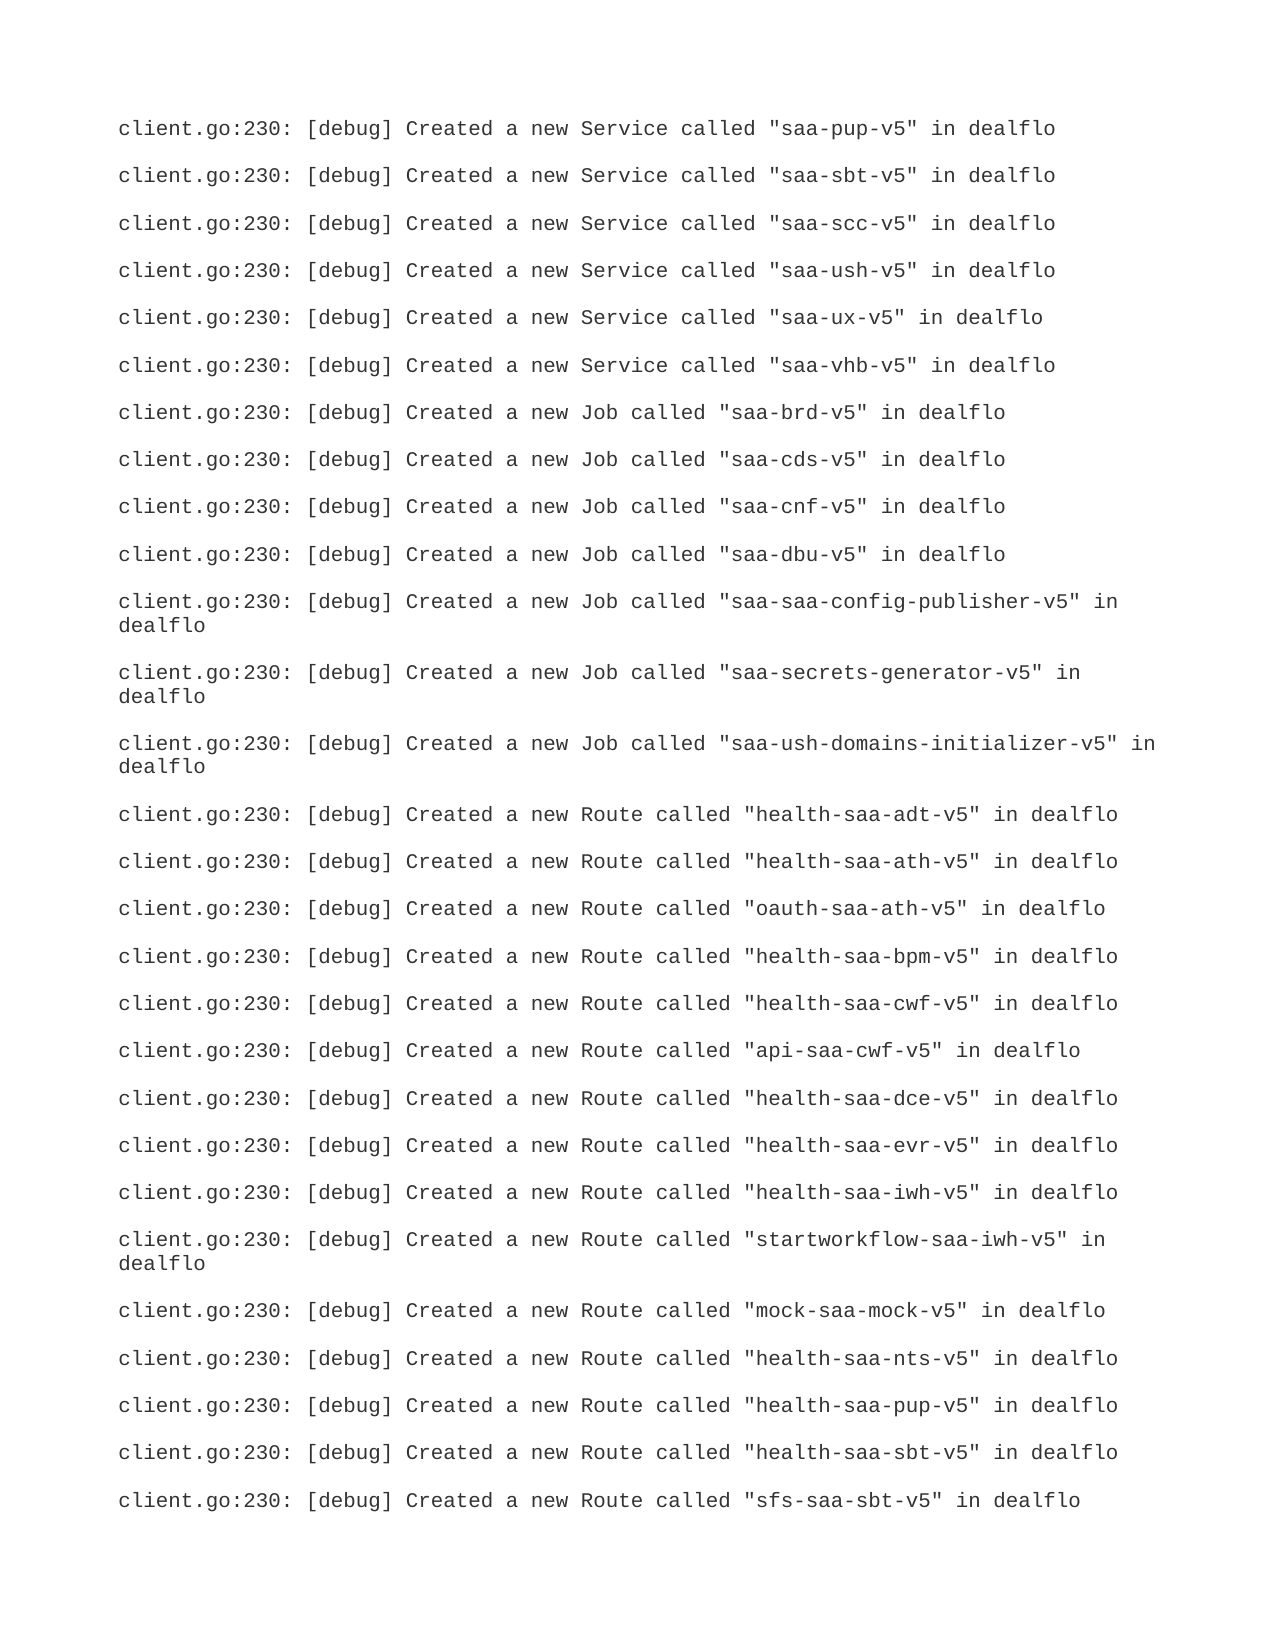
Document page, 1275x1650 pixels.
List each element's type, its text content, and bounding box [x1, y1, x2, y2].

text client.go:230: [debug] Created a new Job called "saa-ush-domains-initializer-v5" in dealflo [118, 733, 1157, 780]
text client.go:230: [debug] Created a new Service called "saa-ux-v5" in dealflo [118, 307, 1157, 331]
text client.go:230: [debug] Created a new Route called "api-saa-cwf-v5" in dealflo [118, 1040, 1157, 1064]
text client.go:230: [debug] Created a new Route called "health-saa-cwf-v5" in dealflo [118, 993, 1157, 1017]
text client.go:230: [debug] Created a new Route called "health-saa-dce-v5" in dealflo [118, 1088, 1157, 1111]
text client.go:230: [debug] Created a new Job called "saa-dbu-v5" in dealflo [118, 544, 1157, 567]
text client.go:230: [debug] Created a new Route called "health-saa-pup-v5" in dealflo [118, 1395, 1157, 1419]
text client.go:230: [debug] Created a new Service called "saa-scc-v5" in dealflo [118, 213, 1157, 236]
text client.go:230: [debug] Created a new Route called "sfs-saa-sbt-v5" in dealflo [118, 1489, 1157, 1513]
text client.go:230: [debug] Created a new Route called "health-saa-bpm-v5" in dealflo [118, 946, 1157, 969]
text client.go:230: [debug] Created a new Route called "startworkflow-saa-iwh-v5" in dealflo [118, 1229, 1157, 1277]
text client.go:230: [debug] Created a new Route called "health-saa-nts-v5" in dealflo [118, 1348, 1157, 1371]
text client.go:230: [debug] Created a new Route called "health-saa-evr-v5" in dealflo [118, 1135, 1157, 1158]
text client.go:230: [debug] Created a new Job called "saa-saa-config-publisher-v5" in dealflo [118, 591, 1157, 638]
text client.go:230: [debug] Created a new Job called "saa-cds-v5" in dealflo [118, 449, 1157, 473]
text client.go:230: [debug] Created a new Service called "saa-pup-v5" in dealflo [118, 118, 1157, 142]
text client.go:230: [debug] Created a new Route called "health-saa-sbt-v5" in dealflo [118, 1442, 1157, 1466]
text client.go:230: [debug] Created a new Route called "health-saa-ath-v5" in dealflo [118, 851, 1157, 875]
text client.go:230: [debug] Created a new Service called "saa-vhb-v5" in dealflo [118, 354, 1157, 378]
text client.go:230: [debug] Created a new Route called "oauth-saa-ath-v5" in dealflo [118, 898, 1157, 922]
text client.go:230: [debug] Created a new Job called "saa-cnf-v5" in dealflo [118, 496, 1157, 520]
text client.go:230: [debug] Created a new Job called "saa-brd-v5" in dealflo [118, 402, 1157, 426]
text client.go:230: [debug] Created a new Service called "saa-sbt-v5" in dealflo [118, 165, 1157, 189]
text client.go:230: [debug] Created a new Route called "health-saa-iwh-v5" in dealflo [118, 1182, 1157, 1206]
text client.go:230: [debug] Created a new Route called "health-saa-adt-v5" in dealflo [118, 804, 1157, 827]
text client.go:230: [debug] Created a new Job called "saa-secrets-generator-v5" in dealflo [118, 662, 1157, 709]
text client.go:230: [debug] Created a new Service called "saa-ush-v5" in dealflo [118, 260, 1157, 284]
text client.go:230: [debug] Created a new Route called "mock-saa-mock-v5" in dealflo [118, 1300, 1157, 1324]
